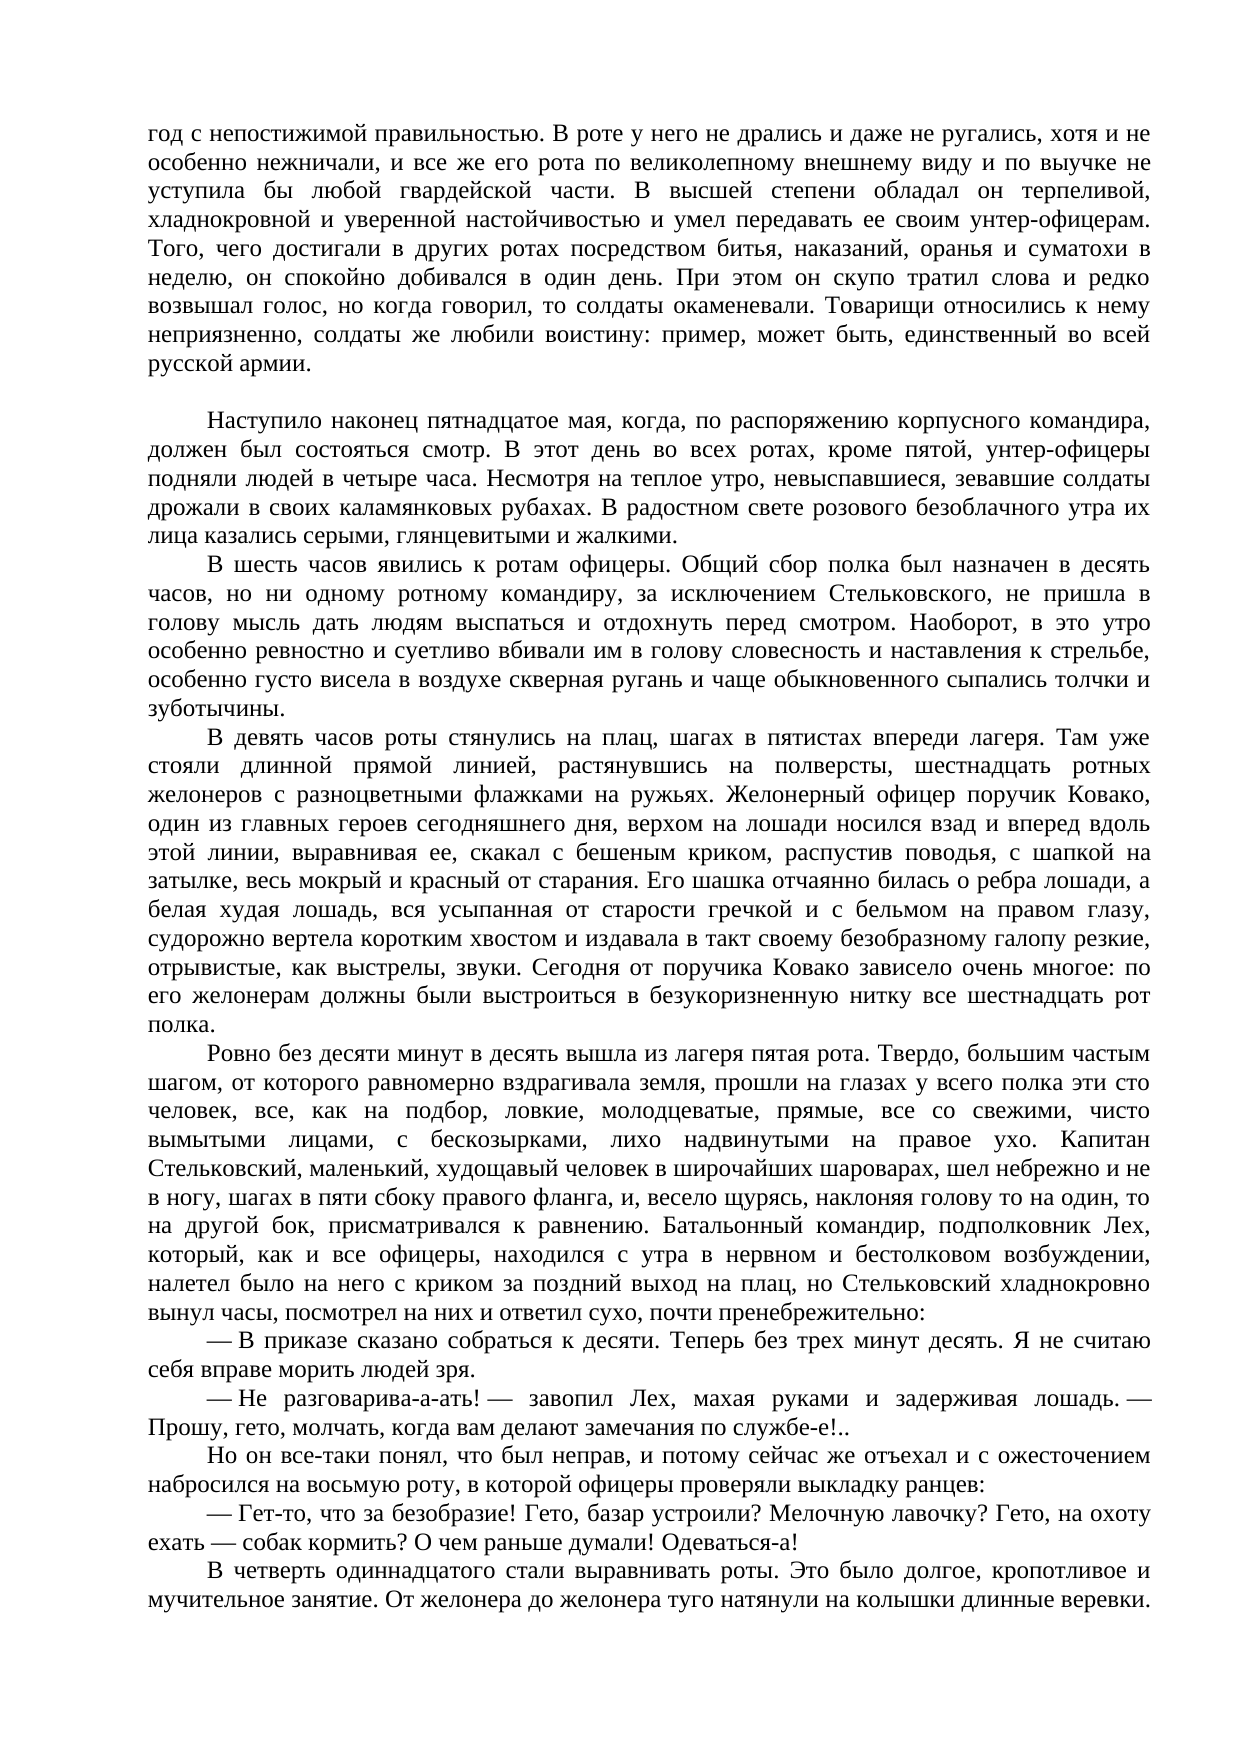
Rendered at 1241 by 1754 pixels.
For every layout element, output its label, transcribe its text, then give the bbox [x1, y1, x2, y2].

text В шесть часов явились к ротам офицеры. Общий сбор полка был назначен в десять часов, но ни одному ротному командиру, за исключением Стельковского, не пришла в голову мысль дать людям выспаться и отдохнуть перед смотром. Наоборот, в это утро особенно ревностно и суетливо вбивали им в голову словесность и наставления к стрельбе, особенно густо висела в воздухе скверная ругань и чаще обыкновенного сыпались толчки и зуботычины. [148, 549, 1152, 722]
text год с непостижимой правильностью. В роте у него не дрались и даже не ругались, хотя и не особенно нежничали, и все же его рота по великолепному внешнему виду и по выучке не уступила бы любой гвардейской части. В высшей степени обладал он терпеливой, хладнокровной и уверенной настойчивостью и умел передавать ее своим унтер-офицерам. Того, чего достигали в других ротах посредством битья, наказаний, оранья и суматохи в неделю, он спокойно добивался в один день. При этом он скупо тратил слова и редко возвышал голос, но когда говорил, то солдаты окаменевали. Товарищи относились к нему неприязненно, солдаты же любили воистину: пример, может быть, единственный во всей русской армии. [148, 118, 1152, 377]
text — В приказе сказано собраться к десяти. Теперь без трех минут десять. Я не считаю себя вправе морить людей зря. [148, 1326, 1152, 1383]
text — Не разговарива-а-ать! — завопил Лех, махая руками и задерживая лошадь. — Прошу, гето, молчать, когда вам делают замечания по службе-е!.. [148, 1383, 1152, 1441]
text Наступило наконец пятнадцатое мая, когда, по распоряжению корпусного командира, должен был состояться смотр. В этот день во всех ротах, кроме пятой, унтер-офицеры подняли людей в четыре часа. Несмотря на теплое утро, невыспавшиеся, зевавшие солдаты дрожали в своих каламянковых рубахах. В радостном свете розового безоблачного утра их лица казались серыми, глянцевитыми и жалкими. [148, 406, 1152, 549]
text В девять часов роты стянулись на плац, шагах в пятистах впереди лагеря. Там уже стояли длинной прямой линией, растянувшись на полверсты, шестнадцать ротных желонеров с разноцветными флажками на ружьях. Желонерный офицер поручик Ковако, один из главных героев сегодняшнего дня, верхом на лошади носился взад и вперед вдоль этой линии, выравнивая ее, скакал с бешеным криком, распустив поводья, с шапкой на затылке, весь мокрый и красный от старания. Его шашка отчаянно билась о ребра лошади, а белая худая лошадь, вся усыпанная от старости гречкой и с бельмом на правом глазу, судорожно вертела коротким хвостом и издавала в такт своему безобразному галопу резкие, отрывистые, как выстрелы, звуки. Сегодня от поручика Ковако зависело очень многое: по его желонерам должны были выстроиться в безукоризненную нитку все шестнадцать рот полка. [148, 722, 1152, 1038]
text В четверть одиннадцатого стали выравнивать роты. Это было долгое, кропотливое и мучительное занятие. От желонера до желонера туго натянули на колышки длинные веревки. [148, 1556, 1152, 1613]
text Ровно без десяти минут в десять вышла из лагеря пятая рота. Твердо, большим частым шагом, от которого равномерно вздрагивала земля, прошли на глазах у всего полка эти сто человек, все, как на подбор, ловкие, молодцеватые, прямые, все со свежими, чисто вымытыми лицами, с бескозырками, лихо надвинутыми на правое ухо. Капитан Стельковский, маленький, худощавый человек в широчайших шароварах, шел небрежно и не в ногу, шагах в пяти сбоку правого фланга, и, весело щурясь, наклоняя голову то на один, то на другой бок, присматривался к равнению. Батальонный командир, подполковник Лех, который, как и все офицеры, находился с утра в нервном и бестолковом возбуждении, налетел было на него с криком за поздний выход на плац, но Стельковский хладнокровно вынул часы, посмотрел на них и ответил сухо, почти пренебрежительно: [148, 1038, 1152, 1326]
text — Гет-то, что за безобразие! Гето, базар устроили? Мелочную лавочку? Гето, на охоту ехать — собак кормить? О чем раньше думали! Одеваться-а! [148, 1498, 1152, 1556]
text Но он все-таки понял, что был неправ, и потому сейчас же отъехал и с ожесточением набросился на восьмую роту, в которой офицеры проверяли выкладку ранцев: [148, 1441, 1152, 1498]
